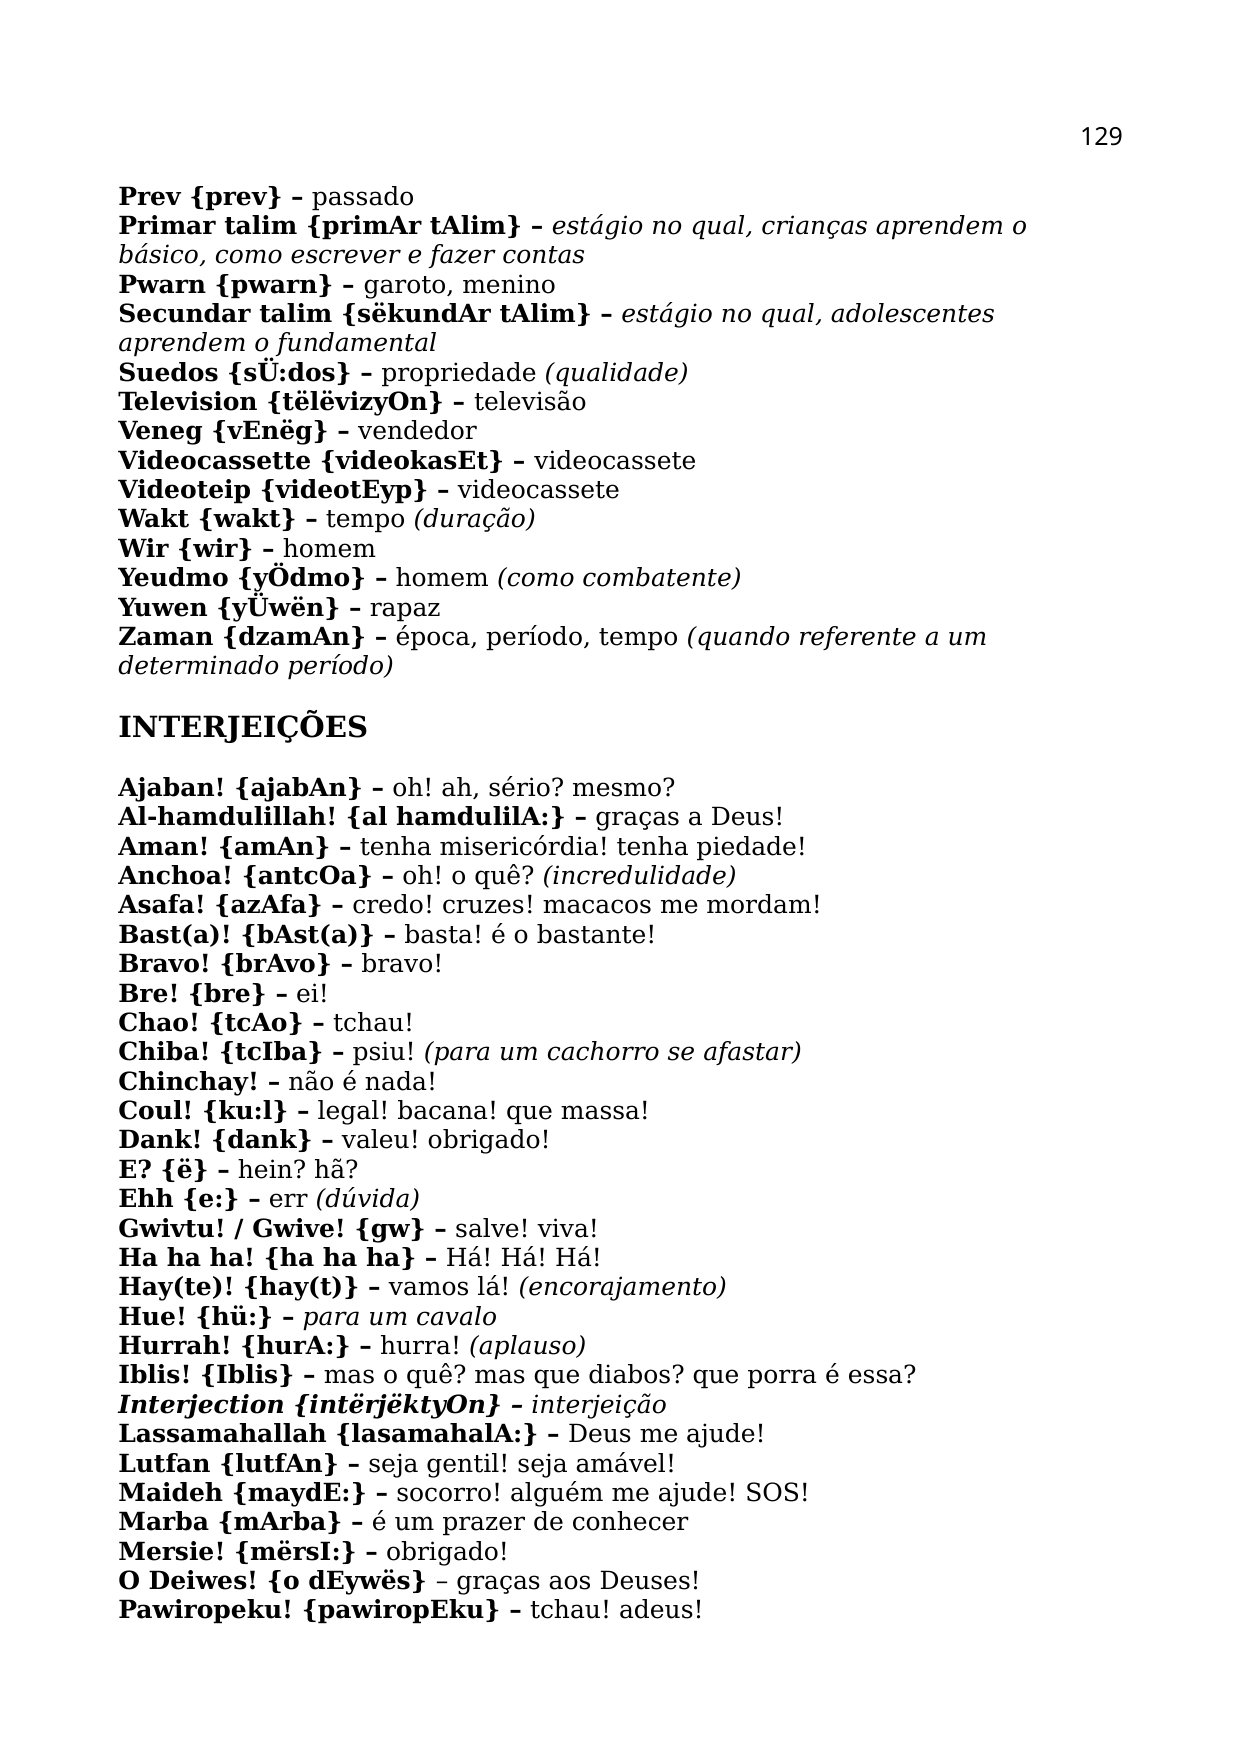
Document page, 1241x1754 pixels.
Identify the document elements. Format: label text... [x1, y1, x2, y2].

text Videocassette {videokasEt} – videocassete [118, 446, 1123, 475]
text Interjection {intërjëktyOn} – interjeição [118, 1390, 1123, 1419]
text Hay(te)! {hay(t)} – vamos lá! (encorajamento) [118, 1272, 1123, 1302]
text Zaman {dzamAn} – época, período, tempo (quando referente a um determinado período) [118, 622, 1123, 680]
text Ehh {e:} – err (dúvida) [118, 1184, 1123, 1214]
text Mersie! {mërsI:} – obrigado! [118, 1537, 1123, 1566]
text Marba {mArba} – é um prazer de conhecer [118, 1507, 1123, 1537]
text Veneg {vEnëg} – vendedor [118, 416, 1123, 446]
text Yuwen {yÜwën} – rapaz [118, 592, 1123, 622]
text Prev {prev} – passado [118, 182, 1123, 211]
text O Deiwes! {o dEywës} – graças aos Deuses! [118, 1566, 1123, 1596]
text Bast(a)! {bAst(a)} – basta! é o bastante! [118, 920, 1123, 949]
text Wakt {wakt} – tempo (duração) [118, 504, 1123, 534]
text Ha ha ha! {ha ha ha} – Há! Há! Há! [118, 1243, 1123, 1272]
text Al-hamdulillah! {al hamdulilA:} – graças a Deus! [118, 802, 1123, 832]
text Pawiropeku! {pawiropEku} – tchau! adeus! [118, 1596, 1123, 1625]
text Television {tëlëvizyOn} – televisão [118, 387, 1123, 416]
text Gwivtu! / Gwive! {gw} – salve! viva! [118, 1214, 1123, 1243]
text Hue! {hü:} – para um cavalo [118, 1302, 1123, 1331]
text Bre! {bre} – ei! [118, 979, 1123, 1008]
text Bravo! {brAvo} – bravo! [118, 949, 1123, 979]
text Videoteip {videotEyp} – videocassete [118, 475, 1123, 504]
text Asafa! {azAfa} – credo! cruzes! macacos me mordam! [118, 891, 1123, 920]
text Yeudmo {yÖdmo} – homem (como combatente) [118, 563, 1123, 592]
text Ajaban! {ajabAn} – oh! ah, sério? mesmo? [118, 773, 1123, 802]
text Lutfan {lutfAn} – seja gentil! seja amável! [118, 1449, 1123, 1478]
text Wir {wir} – homem [118, 534, 1123, 563]
text Chinchay! – não é nada! [118, 1067, 1123, 1096]
text Iblis! {Iblis} – mas o quê? mas que diabos? que porra é essa? [118, 1361, 1123, 1390]
text E? {ë} – hein? hã? [118, 1155, 1123, 1184]
text Primar talim {primAr tAlim} – estágio no qual, crianças aprendem o básico, como escrever e fazer contas [118, 211, 1123, 269]
text Aman! {amAn} – tenha misericórdia! tenha piedade! [118, 832, 1123, 861]
text Maideh {maydE:} – socorro! alguém me ajude! SOS! [118, 1478, 1123, 1507]
text Chao! {tcAo} – tchau! [118, 1008, 1123, 1037]
text Lassamahallah {lasamahalA:} – Deus me ajude! [118, 1419, 1123, 1449]
text Coul! {ku:l} – legal! bacana! que massa! [118, 1096, 1123, 1126]
text Secundar talim {sëkundAr tAlim} – estágio no qual, adolescentes aprendem o fundamental [118, 299, 1123, 357]
subtitle INTERJEIÇÕES [118, 709, 1123, 744]
text Dank! {dank} – valeu! obrigado! [118, 1126, 1123, 1155]
text Pwarn {pwarn} – garoto, menino [118, 269, 1123, 299]
text Hurrah! {hurA:} – hurra! (aplauso) [118, 1331, 1123, 1361]
text Suedos {sÜ:dos} – propriedade (qualidade) [118, 357, 1123, 387]
text Chiba! {tcIba} – psiu! (para um cachorro se afastar) [118, 1037, 1123, 1067]
text Anchoa! {antcOa} – oh! o quê? (incredulidade) [118, 861, 1123, 891]
